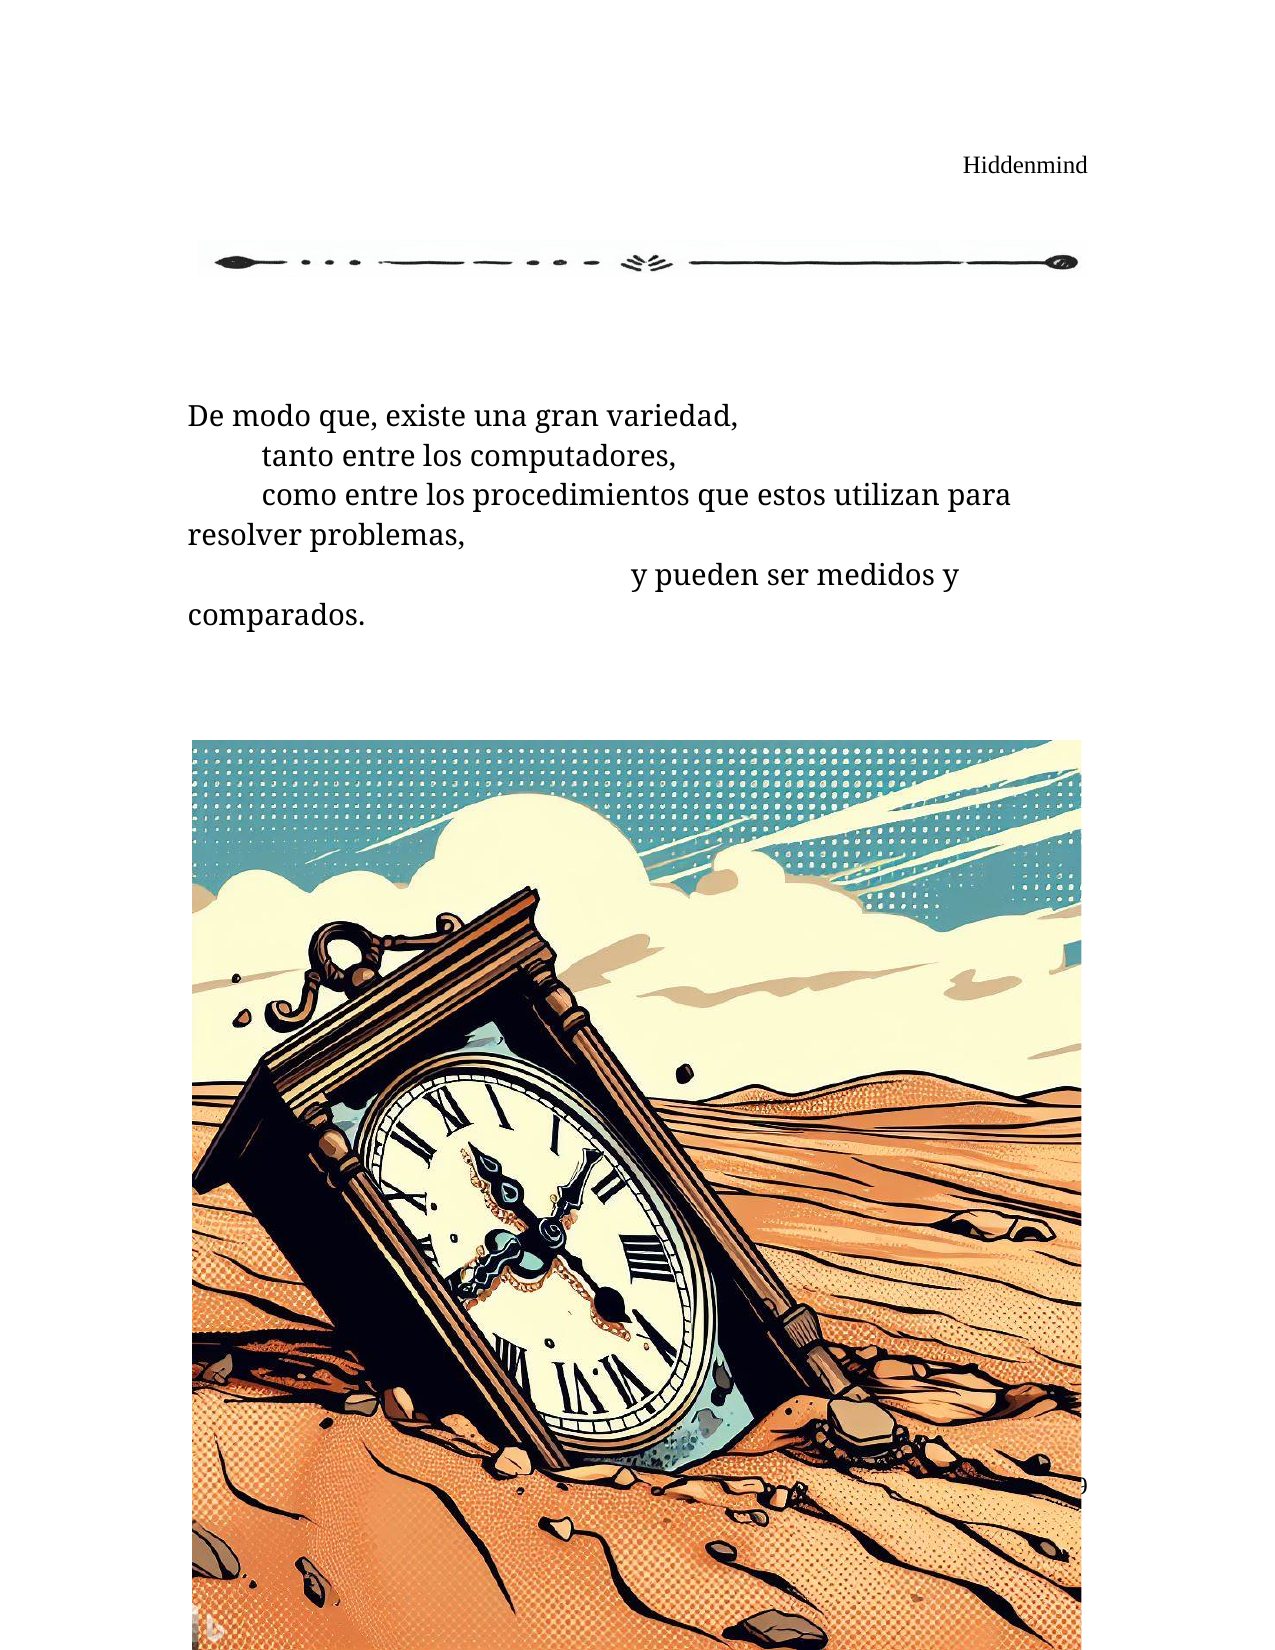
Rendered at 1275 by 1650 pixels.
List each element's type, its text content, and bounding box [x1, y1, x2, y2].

text y pueden ser medidos y comparados. [187, 554, 1087, 633]
text De modo que, existe una gran variedad, [187, 395, 1087, 435]
picture [192, 740, 1082, 1650]
text tanto entre los computadores, [187, 435, 1087, 475]
picture [198, 240, 1088, 277]
text como entre los procedimientos que estos utilizan para resolver problemas, [187, 475, 1087, 554]
